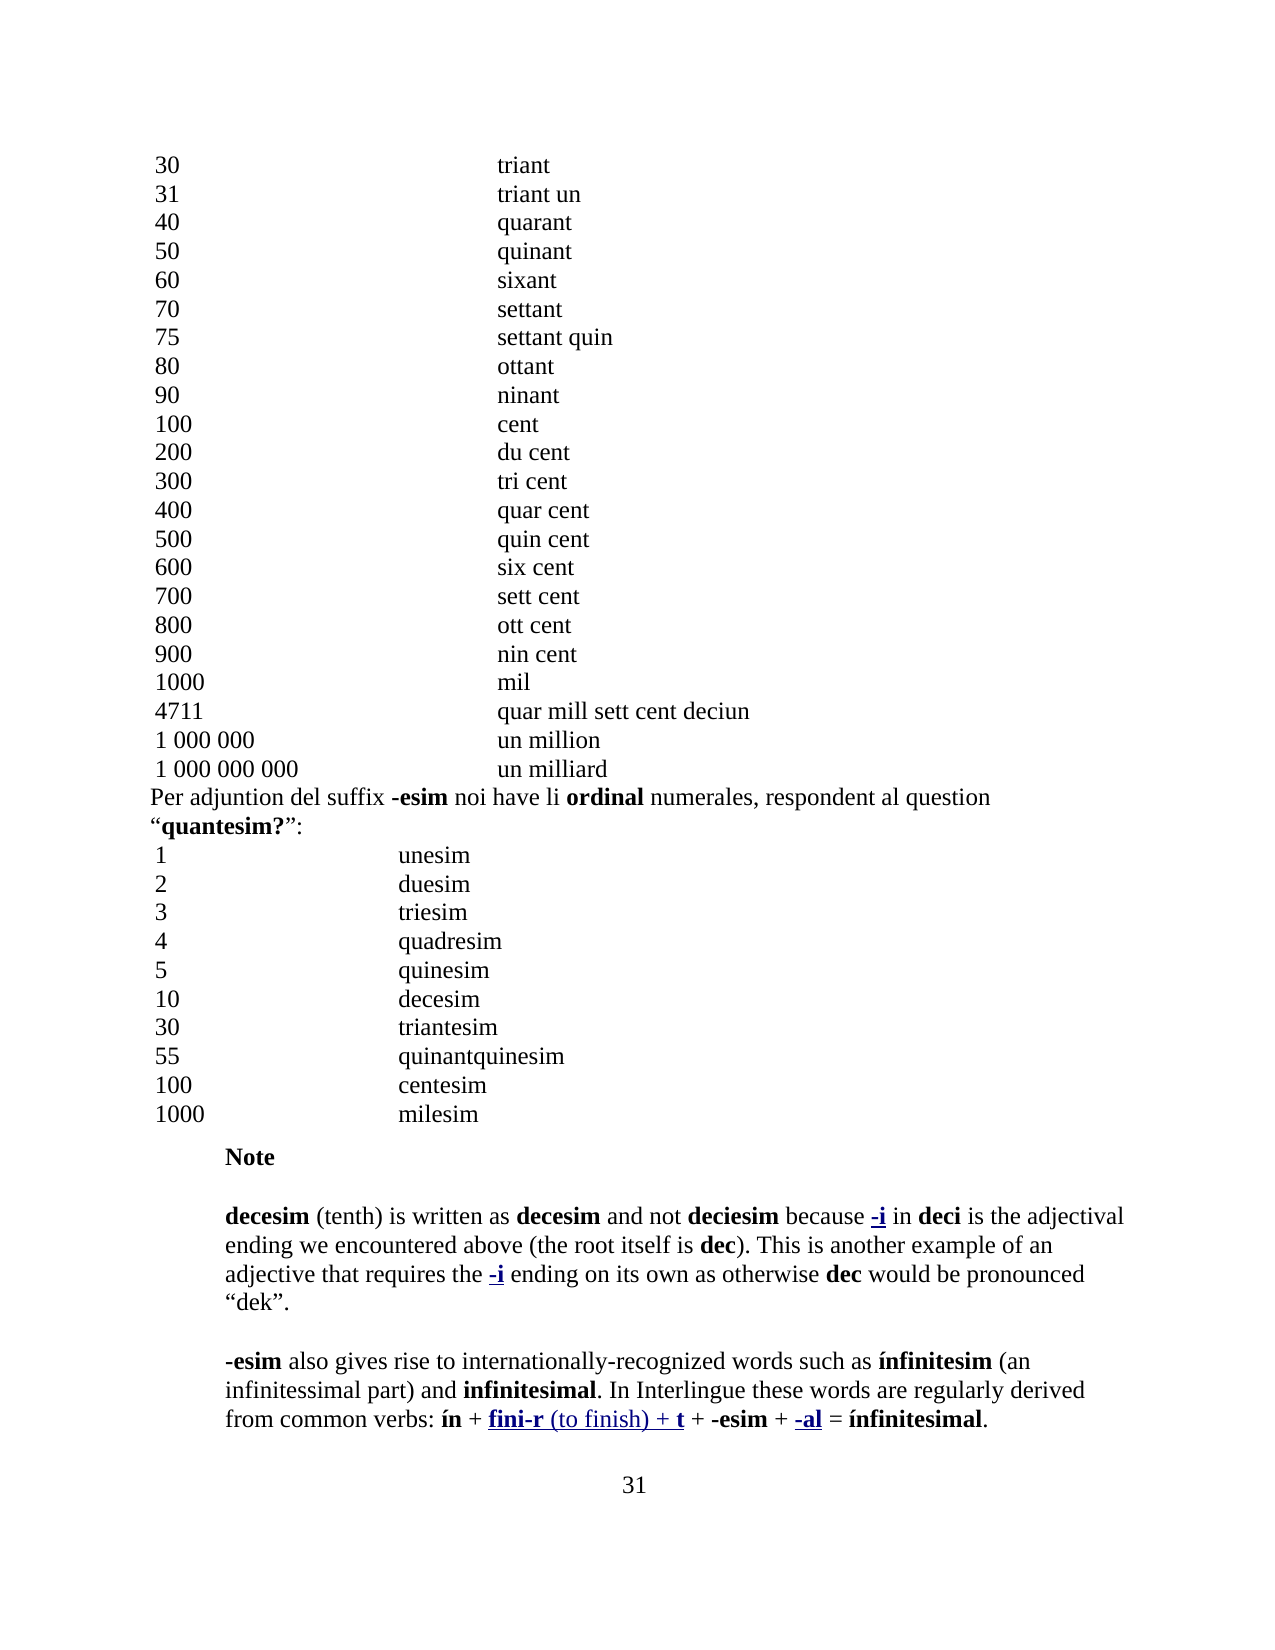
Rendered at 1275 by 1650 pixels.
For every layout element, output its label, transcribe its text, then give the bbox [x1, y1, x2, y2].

table_cell tri cent [493, 466, 1125, 495]
table_cell 40 [150, 208, 492, 236]
table_cell 1000 [150, 1099, 394, 1127]
table_cell 500 [150, 524, 492, 552]
table_cell 100 [150, 1070, 394, 1099]
text -esim also gives rise to internationally-recognized words such as ínfinitesim (an infinitessimal part) and infinitesimal. In Interlingue these words are regularly derived from common verbs: ín + fini-r (to finish) + t + -esim + -al = ínfinitesimal. [225, 1346, 1125, 1432]
table_cell triantesim [394, 1013, 1125, 1041]
table_cell un milliard [493, 754, 1125, 782]
table_cell 10 [150, 984, 394, 1012]
table_cell ott cent [493, 610, 1125, 639]
text decesim (tenth) is written as decesim and not deciesim because -i in deci is the adjectival ending we encountered above (the root itself is dec). This is another example of an adjective that requires the -i ending on its own as otherwise dec would be pronounced “dek”. [225, 1201, 1125, 1316]
table_cell 600 [150, 553, 492, 581]
text Per adjuntion del suffix -esim noi have li ordinal numerales, respondent al question “quantesim?”: [150, 782, 1125, 840]
table_cell sett cent [493, 581, 1125, 610]
table_header unesim [394, 840, 1125, 869]
table_cell 1 000 000 000 [150, 754, 492, 782]
table_cell quarant [493, 208, 1125, 236]
table_cell 700 [150, 581, 492, 610]
table_cell du cent [493, 438, 1125, 466]
table_cell 70 [150, 294, 492, 322]
table_cell triant un [493, 179, 1125, 207]
table_cell 300 [150, 466, 492, 495]
table_cell 200 [150, 438, 492, 466]
table_cell 400 [150, 495, 492, 524]
table_cell 1 000 000 [150, 725, 492, 754]
table_cell 60 [150, 265, 492, 294]
table_cell ninant [493, 380, 1125, 409]
table_header 1 [150, 840, 394, 869]
table_cell 100 [150, 409, 492, 437]
table_cell 90 [150, 380, 492, 409]
table_cell quinesim [394, 955, 1125, 984]
table_cell 55 [150, 1041, 394, 1070]
table_cell 1000 [150, 668, 492, 696]
table_cell triant [493, 150, 1125, 179]
table_cell 4711 [150, 696, 492, 725]
table_cell ottant [493, 351, 1125, 380]
table_cell centesim [394, 1070, 1125, 1099]
table_cell 3 [150, 898, 394, 926]
table_cell un million [493, 725, 1125, 754]
table_cell 4 [150, 926, 394, 955]
table_cell 30 [150, 1013, 394, 1041]
table_cell quadresim [394, 926, 1125, 955]
table_cell 900 [150, 639, 492, 667]
table_cell milesim [394, 1099, 1125, 1127]
table_cell settant [493, 294, 1125, 322]
table_cell duesim [394, 869, 1125, 897]
table_cell decesim [394, 984, 1125, 1012]
table_cell nin cent [493, 639, 1125, 667]
table_cell sixant [493, 265, 1125, 294]
table_cell 80 [150, 351, 492, 380]
table_cell 800 [150, 610, 492, 639]
table_cell 5 [150, 955, 394, 984]
table_cell 30 [150, 150, 492, 179]
table_cell 75 [150, 323, 492, 351]
table_cell mil [493, 668, 1125, 696]
table_cell 2 [150, 869, 394, 897]
table_cell quin cent [493, 524, 1125, 552]
table_cell quinant [493, 236, 1125, 265]
table_cell cent [493, 409, 1125, 437]
table_cell triesim [394, 898, 1125, 926]
table_cell six cent [493, 553, 1125, 581]
table_cell quar cent [493, 495, 1125, 524]
table_cell quar mill sett cent deciun [493, 696, 1125, 725]
table_cell 50 [150, 236, 492, 265]
table_cell quinantquinesim [394, 1041, 1125, 1070]
table_cell settant quin [493, 323, 1125, 351]
table_cell 31 [150, 179, 492, 207]
text Note [225, 1142, 1125, 1171]
